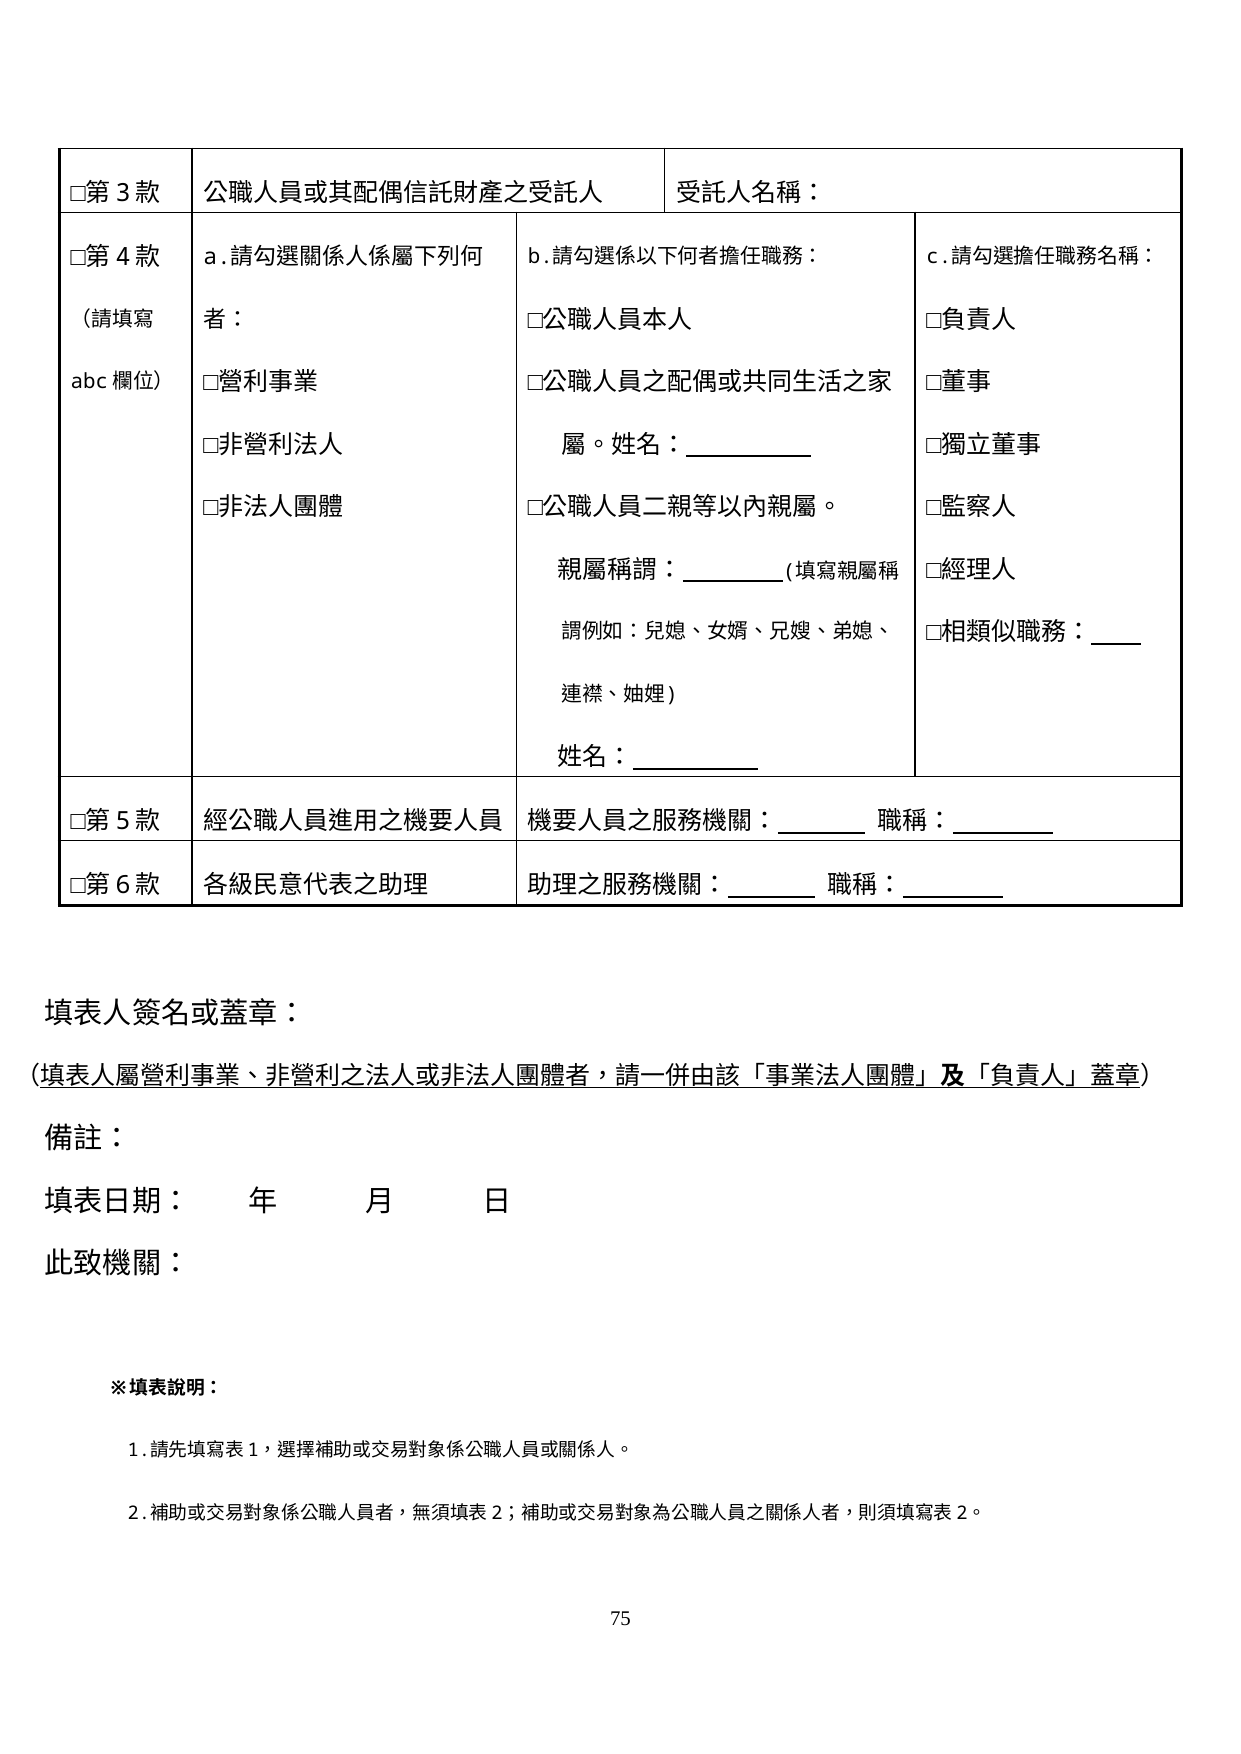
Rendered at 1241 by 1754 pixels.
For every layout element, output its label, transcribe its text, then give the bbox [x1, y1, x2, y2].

table_cell 各級民意代表之助理 [193, 841, 516, 904]
table_cell 公職人員或其配偶信託財產之受託人 [193, 149, 664, 212]
text 1.請先填寫表1，選擇補助或交易對象係公職人員或關係人。 [105, 1407, 1216, 1469]
table_cell □第4款 （請填寫abc欄位） [61, 213, 191, 776]
text 此致機關： [44, 1219, 1122, 1282]
table_cell c.請勾選擔任職務名稱： □負責人 □董事 □獨立董事 □監察人 □經理人 □相類似職務： [916, 213, 1180, 776]
table_cell a.請勾選關係人係屬下列何者： □營利事業 □非營利法人 □非法人團體 [193, 213, 516, 776]
table_cell 受託人名稱： [665, 149, 1180, 212]
text 填表日期： 年 月 日 [44, 1157, 1122, 1219]
table_cell 機要人員之服務機關： 職稱： [517, 777, 1180, 840]
text 2.補助或交易對象係公職人員者，無須填表2；補助或交易對象為公職人員之關係人者，則須填寫表2。 [105, 1469, 1216, 1532]
table_cell □第5款 [61, 777, 191, 840]
table_cell □第6款 [61, 841, 191, 904]
text ※填表說明： [107, 1344, 1122, 1407]
table_cell □第3款 [61, 149, 191, 212]
text 填表人簽名或蓋章： [44, 969, 1122, 1032]
text （填表人屬營利事業、非營利之法人或非法人團體者，請一併由該「事業法人團體」及「負責人」蓋章） [15, 1032, 1166, 1094]
table_cell 助理之服務機關： 職稱： [517, 841, 1180, 904]
table_cell 經公職人員進用之機要人員 [193, 777, 516, 840]
text 備註： [44, 1094, 1122, 1157]
table_cell b.請勾選係以下何者擔任職務： □公職人員本人 □公職人員之配偶或共同生活之家屬。姓名： □公職人員二親等以內親屬。 親屬稱謂： (填寫親屬稱謂例如：兒媳、女婿、兄嫂、弟媳、連襟、妯娌) 姓名： [517, 213, 914, 776]
